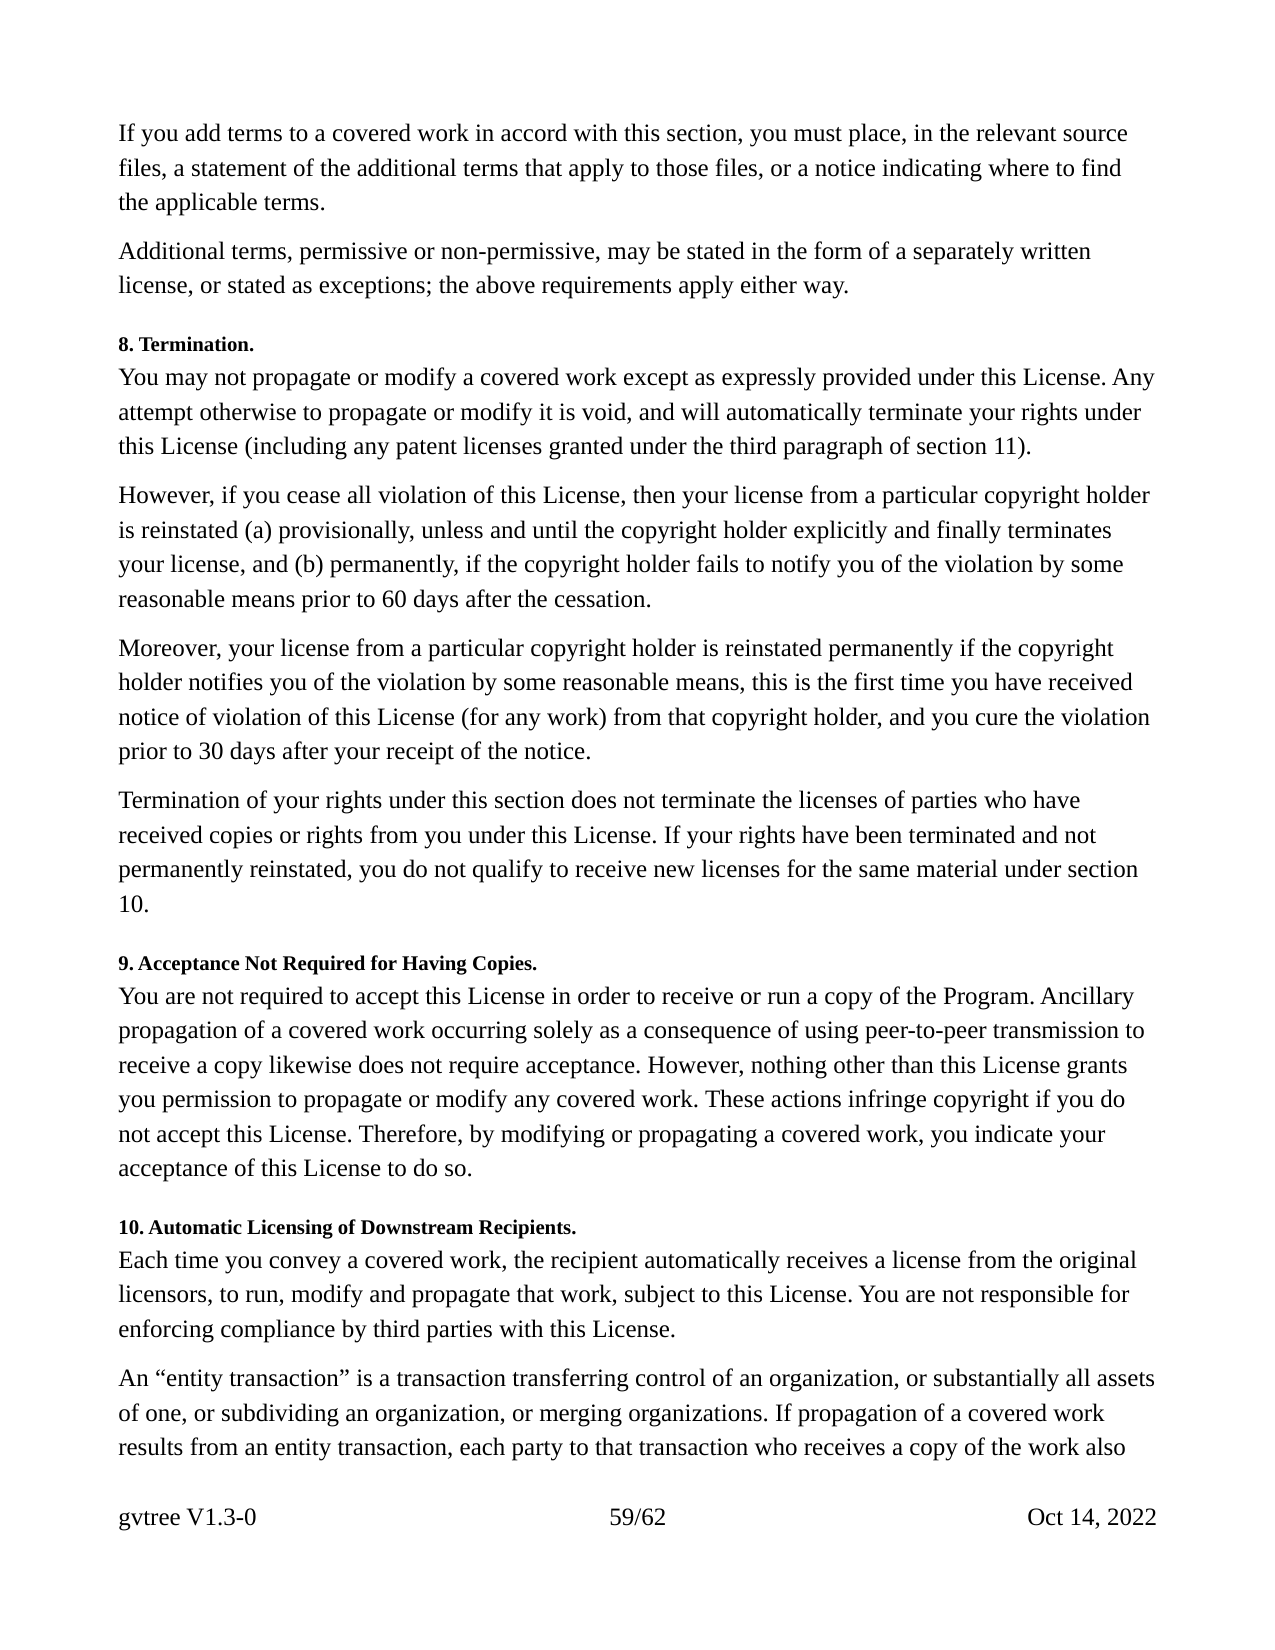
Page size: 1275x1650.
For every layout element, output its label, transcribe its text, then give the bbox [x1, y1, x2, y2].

text You are not required to accept this License in order to receive or run a copy of the Program. Ancillary propagation of a covered work occurring solely as a consequence of using peer-to-peer transmission to receive a copy likewise does not require acceptance. However, nothing other than this License grants you permission to propagate or modify any covered work. These actions infringe copyright if you do not accept this License. Therefore, by modifying or propagating a covered work, you indicate your acceptance of this License to do so. [118, 981, 1157, 1182]
text Moreover, your license from a particular copyright holder is reinstated permanently if the copyright holder notifies you of the violation by some reasonable means, this is the first time you have received notice of violation of this License (for any work) from that copyright holder, and you cure the violation prior to 30 days after your receipt of the notice. [118, 633, 1157, 765]
subtitle 9. Acceptance Not Required for Having Copies. [118, 951, 1157, 974]
subtitle 10. Automatic Licensing of Downstream Recipients. [118, 1215, 1157, 1239]
text An “entity transaction” is a transaction transferring control of an organization, or substantially all assets of one, or subdividing an organization, or merging organizations. If propagation of a covered work results from an entity transaction, each party to that transaction who receives a copy of the work also [118, 1363, 1157, 1461]
text Additional terms, permissive or non-permissive, may be stated in the form of a separately written license, or stated as exceptions; the above requirements apply either way. [118, 236, 1157, 299]
text Each time you convey a covered work, the recipient automatically receives a license from the original licensors, to run, modify and propagate that work, subject to this License. You are not responsible for enforcing compliance by third parties with this License. [118, 1245, 1157, 1343]
text If you add terms to a covered work in accord with this section, you must place, in the relevant source files, a statement of the additional terms that apply to those files, or a notice indicating where to find the applicable terms. [118, 118, 1157, 216]
text You may not propagate or modify a covered work except as expressly provided under this License. Any attempt otherwise to propagate or modify it is void, and will automatically terminate your rights under this License (including any patent licenses granted under the third paragraph of section 11). [118, 362, 1157, 460]
subtitle 8. Termination. [118, 332, 1157, 356]
text However, if you cease all violation of this License, then your license from a particular copyright holder is reinstated (a) provisionally, unless and until the copyright holder explicitly and finally terminates your license, and (b) permanently, if the copyright holder fails to notify you of the violation by some reasonable means prior to 60 days after the cessation. [118, 481, 1157, 613]
text Termination of your rights under this section does not terminate the licenses of parties who have received copies or rights from you under this License. If your rights have been terminated and not permanently reinstated, you do not qualify to receive new licenses for the same material under section 10. [118, 786, 1157, 918]
